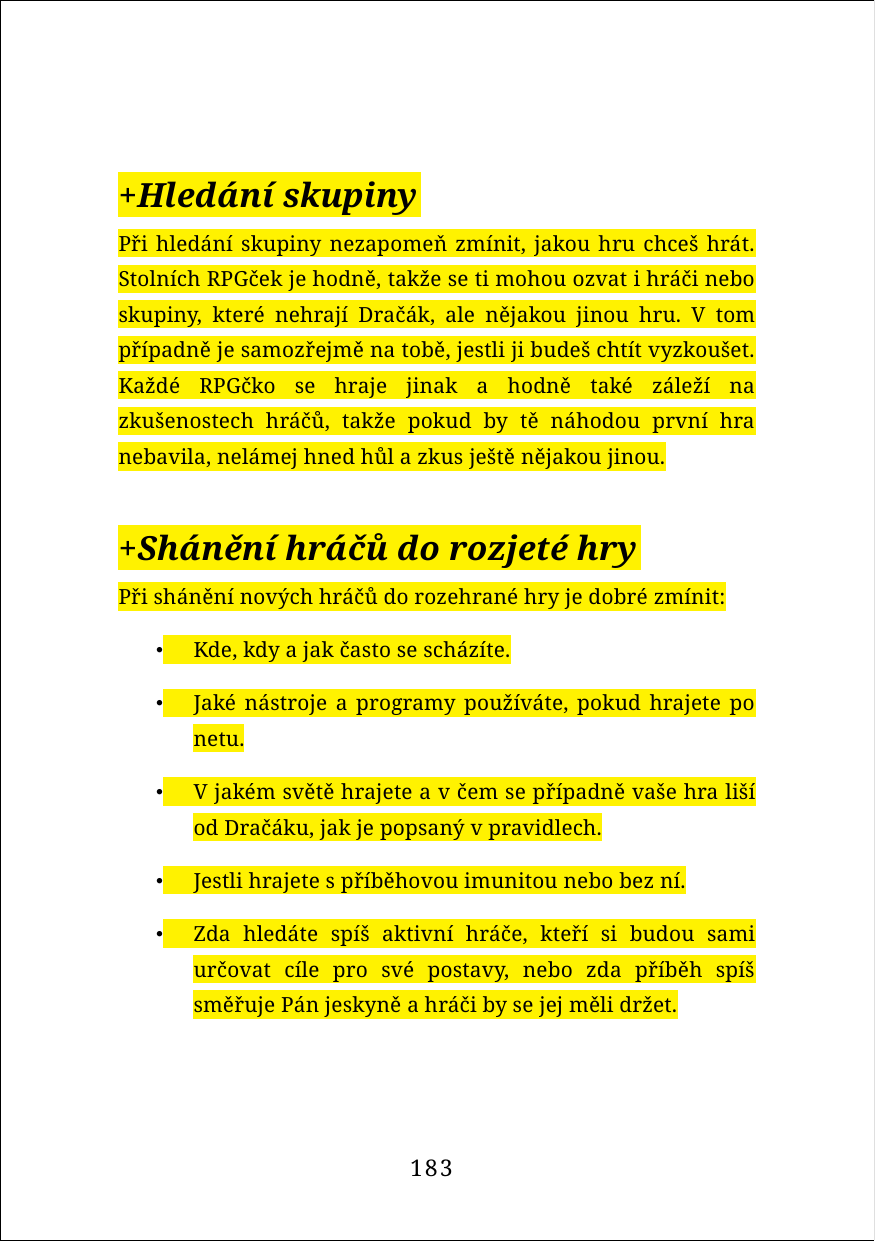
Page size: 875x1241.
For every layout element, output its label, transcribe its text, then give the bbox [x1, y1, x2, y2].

text Při shánění nových hráčů do rozehrané hry je dobré zmínit: [118, 582, 756, 611]
subtitle +Shánění hráčů do rozjeté hry [118, 525, 756, 570]
list Zda hledáte spíš aktivní hráče, kteří si budou sami určovat cíle pro své postavy, nebo zda příběh spíš směřuje Pán jeskyně a hráči by se jej měli držet. [156, 919, 756, 1019]
list Jestli hrajete s příběhovou imunitou nebo bez ní. [156, 866, 756, 894]
list Jaké nástroje a programy používáte, pokud hrajete po netu. [156, 688, 756, 752]
list Kde, kdy a jak často se scházíte. [156, 635, 756, 664]
subtitle +Hledání skupiny [118, 172, 756, 217]
list V jakém světě hrajete a v čem se případně vaše hra liší od Dračáku, jak je popsaný v pravidlech. [156, 777, 756, 841]
text Při hledání skupiny nezapomeň zmínit, jakou hru chceš hrát. Stolních RPGček je hodně, takže se ti mohou ozvat i hráči nebo skupiny, které nehrají Dračák, ale nějakou jinou hru. V tom případně je samozřejmě na tobě, jestli ji budeš chtít vyzkoušet. Každé RPGčko se hraje jinak a hodně také záleží na zkušenostech hráčů, takže pokud by tě náhodou první hra nebavila, nelámej hned hůl a zkus ještě nějakou jinou. [118, 229, 756, 471]
